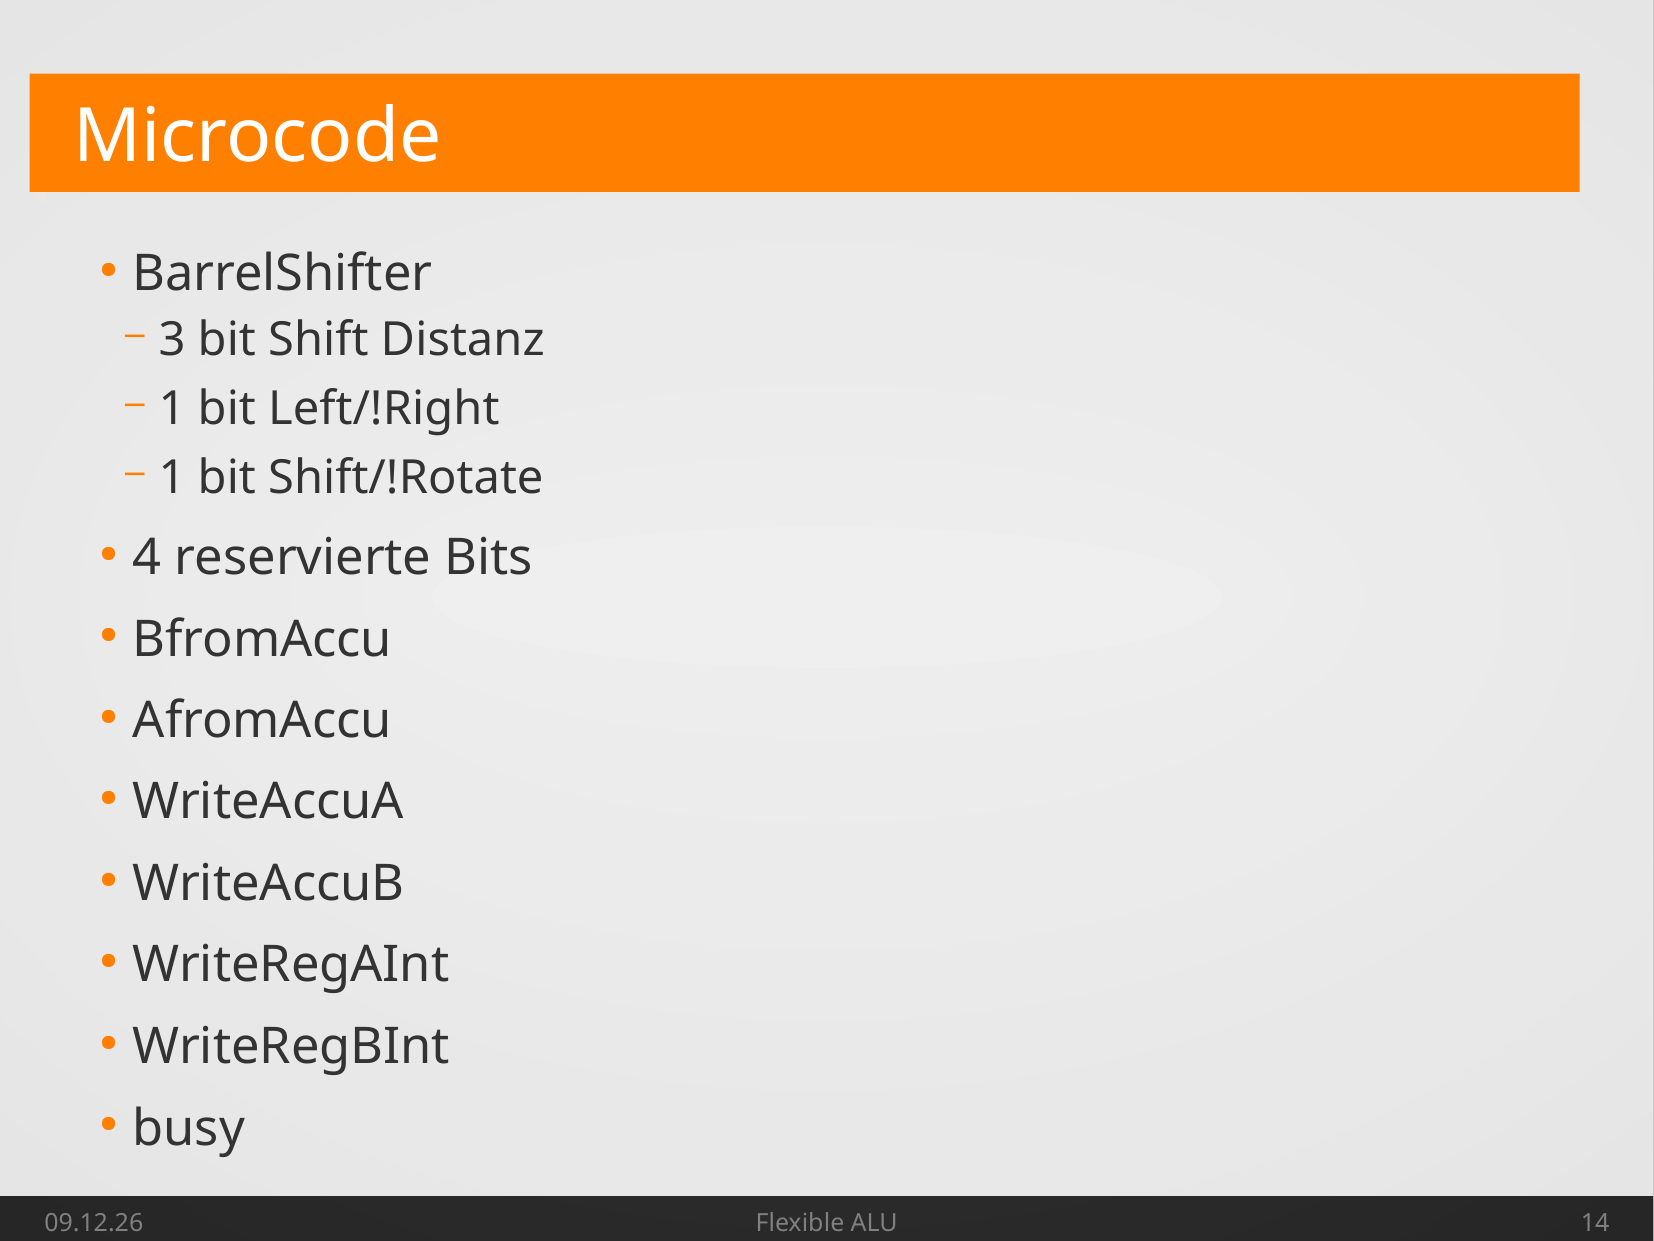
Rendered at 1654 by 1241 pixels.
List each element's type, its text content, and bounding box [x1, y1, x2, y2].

list BarrelShifter 3 bit Shift Distanz 1 bit Left/!Right 1 bit Shift/!Rotate 4 reservierte Bits BfromAccu AfromAccu WriteAccuA WriteAccuB WriteRegAInt WriteRegBInt busy [73, 236, 1580, 1167]
title Microcode [73, 73, 1565, 192]
